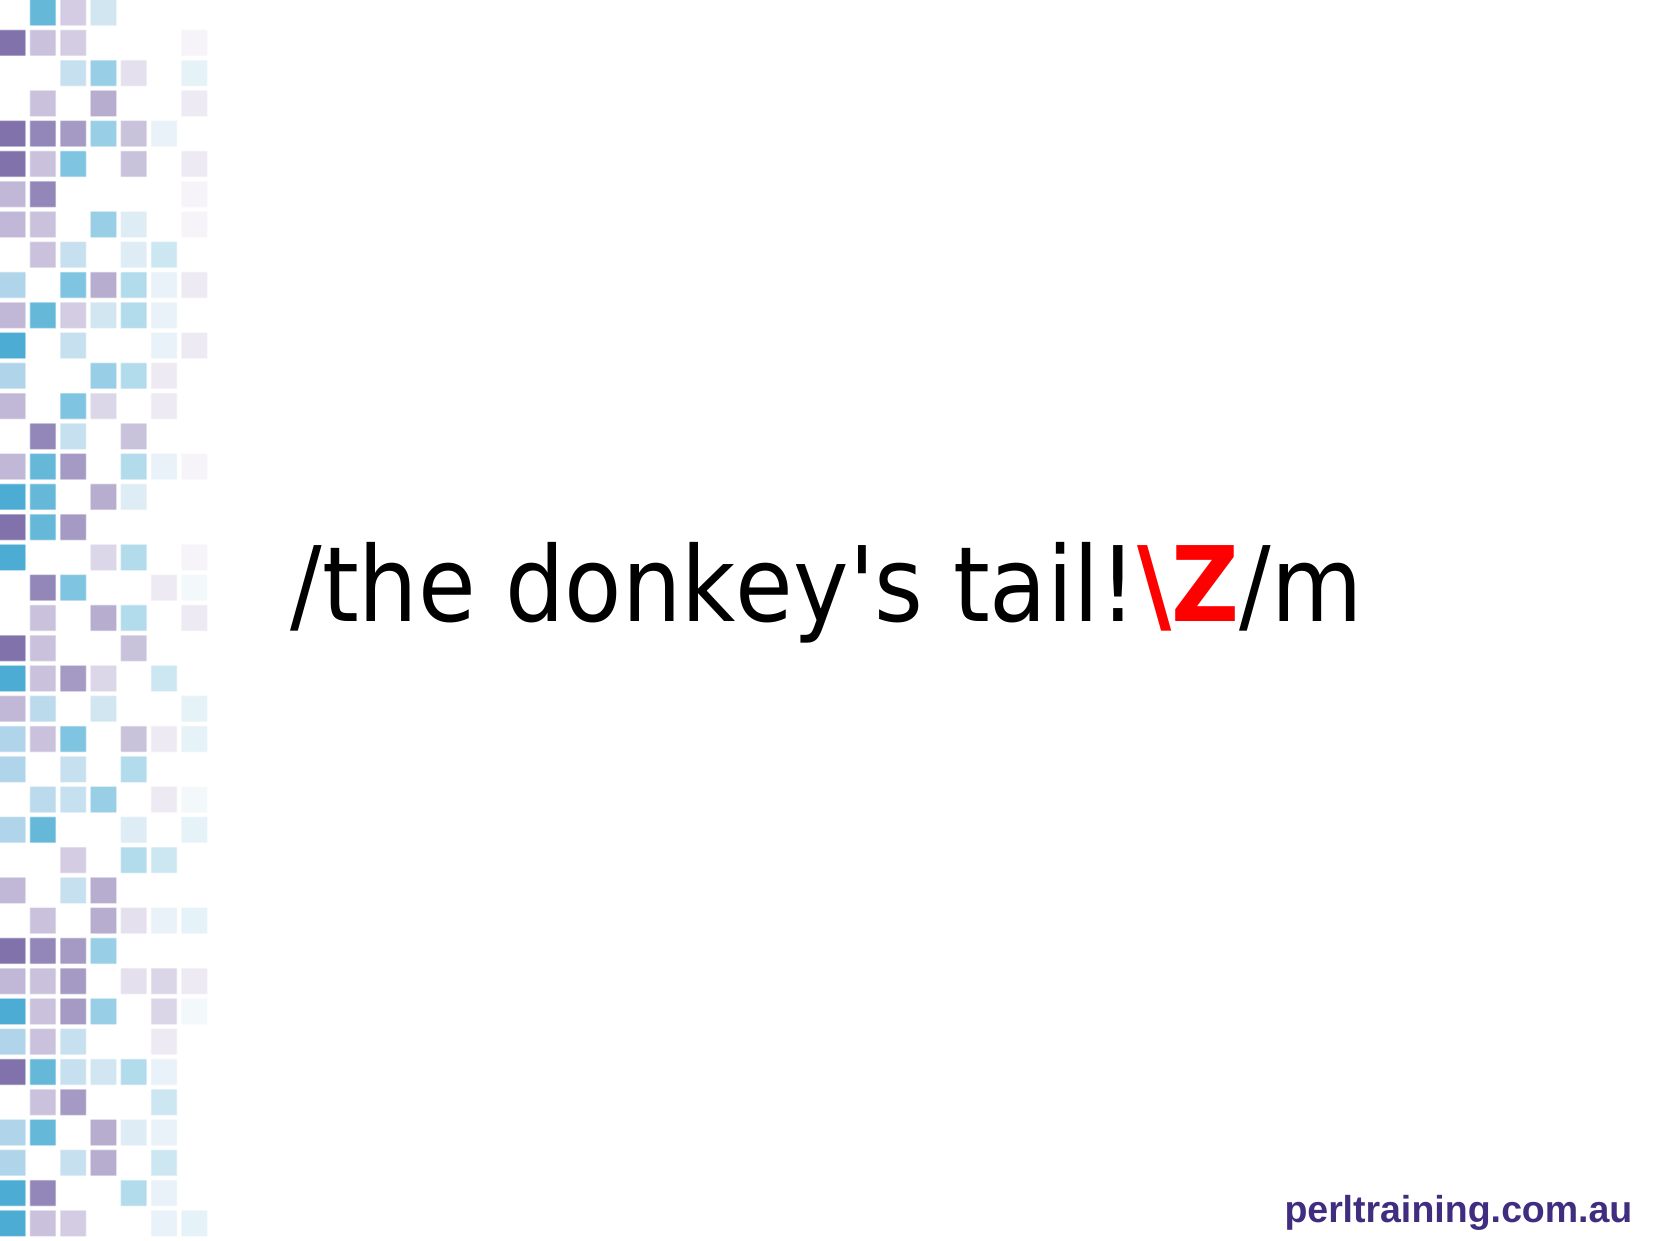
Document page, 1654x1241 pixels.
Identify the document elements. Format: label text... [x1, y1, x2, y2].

title /the donkey's tail!\Z/m [82, 49, 1571, 1123]
picture [0, 0, 212, 1241]
